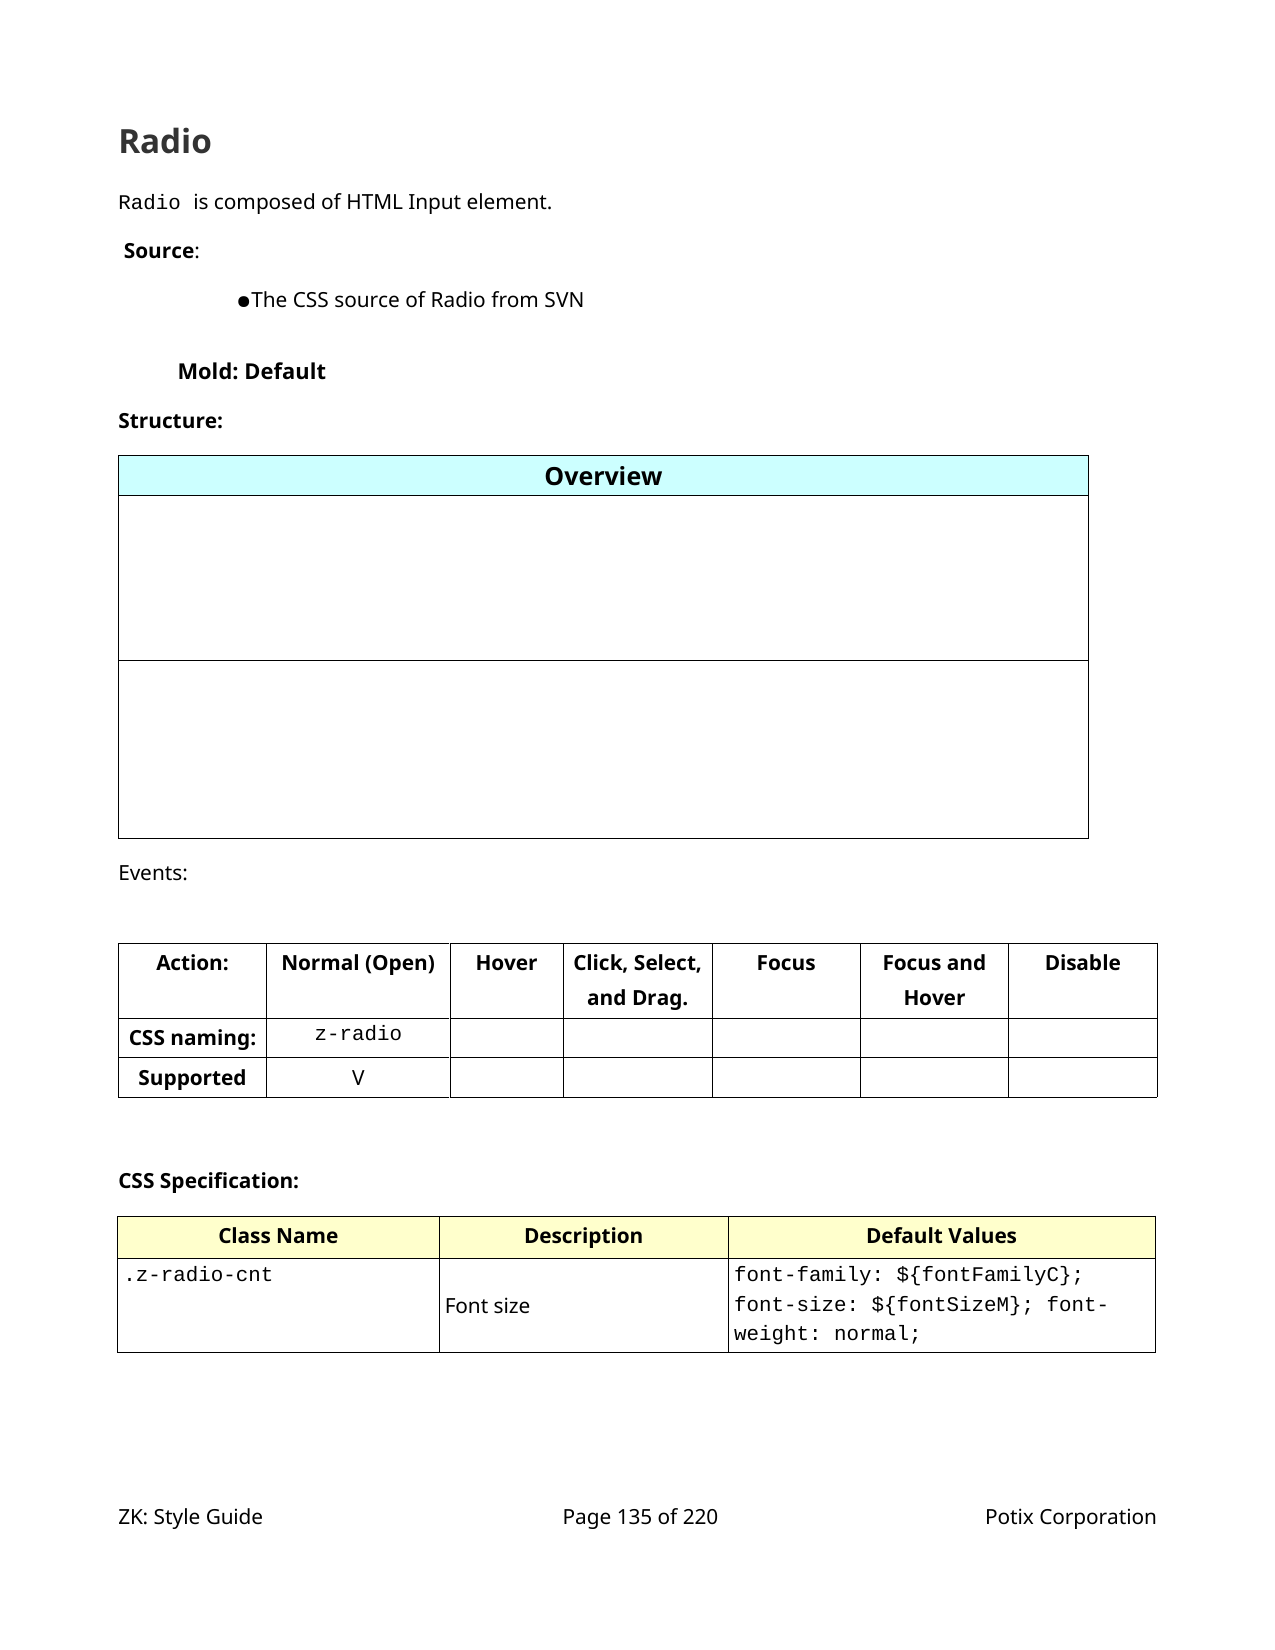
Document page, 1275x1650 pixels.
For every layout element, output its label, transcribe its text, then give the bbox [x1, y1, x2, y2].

table_header Action: [119, 944, 266, 1018]
text Events: [118, 858, 1157, 922]
table_header Overview [119, 456, 1088, 495]
table_cell [564, 1019, 712, 1057]
table_header Focus [713, 944, 860, 1018]
table_header Normal (Open) [267, 944, 449, 1018]
table_cell [713, 1019, 860, 1057]
table_header Disable [1009, 944, 1157, 1018]
table_cell [451, 1058, 563, 1097]
text Radio is composed of HTML Input element. [118, 187, 1157, 216]
table_cell [451, 1019, 563, 1057]
table_cell [119, 661, 1088, 838]
text Source: [118, 236, 1157, 264]
table_cell z-radio [267, 1019, 449, 1057]
table_header Description [440, 1217, 728, 1258]
text Structure: [118, 406, 1157, 434]
table_header Focus and Hover [861, 944, 1008, 1018]
table_cell [861, 1019, 1008, 1057]
table_header Class Name [118, 1217, 439, 1258]
table_cell V [267, 1058, 449, 1097]
table_header Default Values [729, 1217, 1155, 1258]
table_cell CSS naming: [119, 1019, 266, 1057]
table_cell [564, 1058, 712, 1097]
table_cell Supported [119, 1058, 266, 1097]
text CSS Specification: [118, 1167, 1157, 1195]
table_header Hover [451, 944, 563, 1018]
table_cell [1009, 1058, 1157, 1097]
table_cell [861, 1058, 1008, 1097]
table_cell Font size [440, 1259, 728, 1352]
table_cell font-family: ${fontFamilyC}; font-size: ${fontSizeM}; font-weight: normal; [729, 1259, 1155, 1352]
subtitle Mold: Default [177, 356, 1157, 386]
table_header Click, Select, and Drag. [564, 944, 712, 1018]
subtitle Radio [118, 118, 1157, 163]
table_cell [1009, 1019, 1157, 1057]
table_cell [119, 496, 1088, 660]
table_cell [713, 1058, 860, 1097]
list The CSS source of Radio from SVN [236, 285, 1157, 313]
table_cell .z-radio-cnt [118, 1259, 439, 1352]
